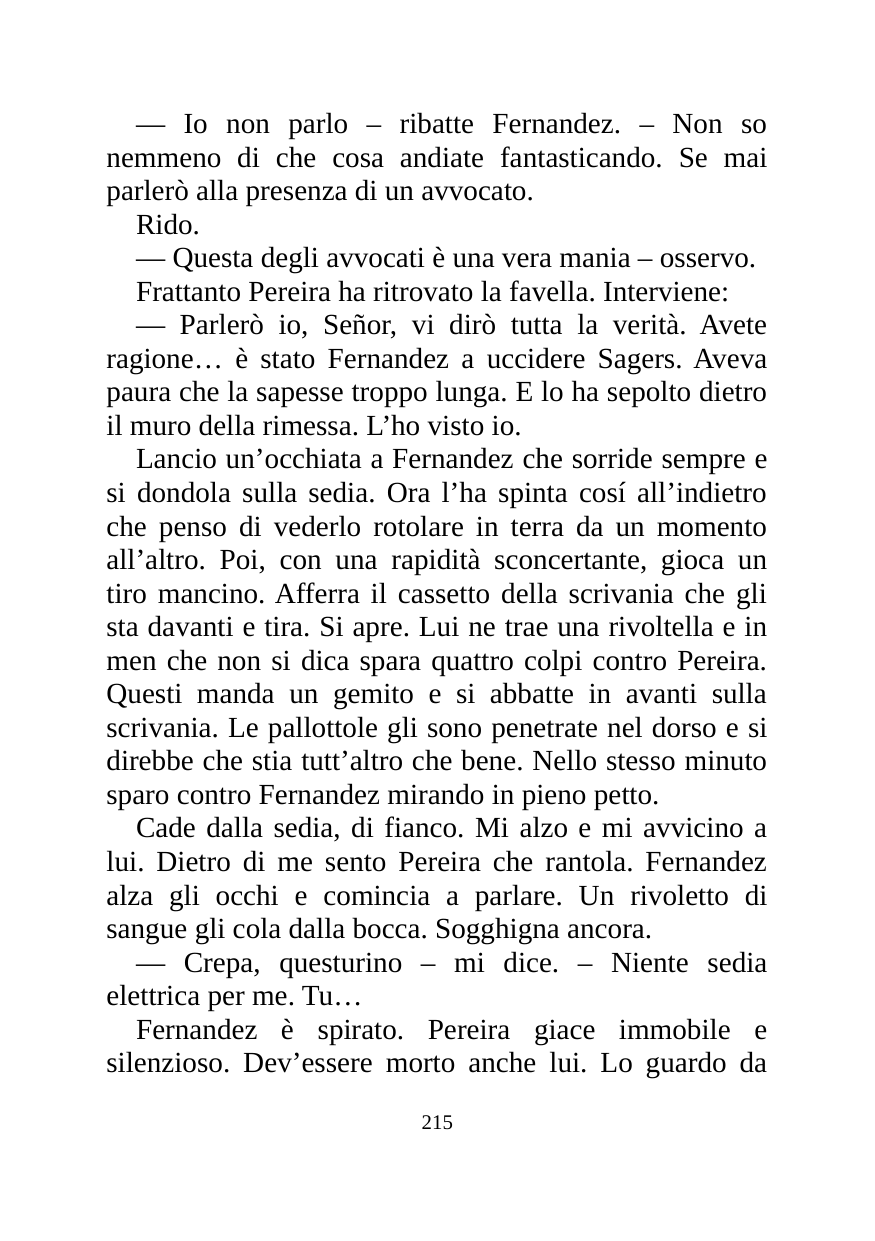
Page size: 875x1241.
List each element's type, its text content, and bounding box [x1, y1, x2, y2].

text Lancio un’occhiata a Fernandez che sorride sempre e si dondola sulla sedia. Ora l’ha spinta cosí all’indietro che penso di vederlo rotolare in terra da un momento all’altro. Poi, con una rapidità sconcertante, gioca un tiro mancino. Afferra il cassetto della scrivania che gli sta davanti e tira. Si apre. Lui ne trae una rivoltella e in men che non si dica spara quattro colpi contro Pereira. Questi manda un gemito e si abbatte in avanti sulla scrivania. Le pallottole gli sono penetrate nel dorso e si direbbe che stia tutt’altro che bene. Nello stesso minuto sparo contro Fernandez mirando in pieno petto. [106, 442, 768, 811]
text — Parlerò io, Señor, vi dirò tutta la verità. Avete ragione… è stato Fernandez a uccidere Sagers. Aveva paura che la sapesse troppo lunga. E lo ha sepolto dietro il muro della rimessa. L’ho visto io. [106, 307, 768, 442]
text — Crepa, questurino – mi dice. – Niente sedia elettrica per me. Tu… [106, 945, 768, 1012]
text — Questa degli avvocati è una vera mania – osservo. [106, 240, 768, 274]
text Frattanto Pereira ha ritrovato la favella. Interviene: [106, 274, 768, 307]
text Fernandez è spirato. Pereira giace immobile e silenzioso. Dev’essere morto anche lui. Lo guardo da [106, 1012, 768, 1079]
text Cade dalla sedia, di fianco. Mi alzo e mi avvicino a lui. Dietro di me sento Pereira che rantola. Fernandez alza gli occhi e comincia a parlare. Un rivoletto di sangue gli cola dalla bocca. Sogghigna ancora. [106, 811, 768, 945]
text Rido. [106, 207, 768, 240]
text — Io non parlo – ribatte Fernandez. – Non so nemmeno di che cosa andiate fantasticando. Se mai parlerò alla presenza di un avvocato. [106, 106, 768, 207]
